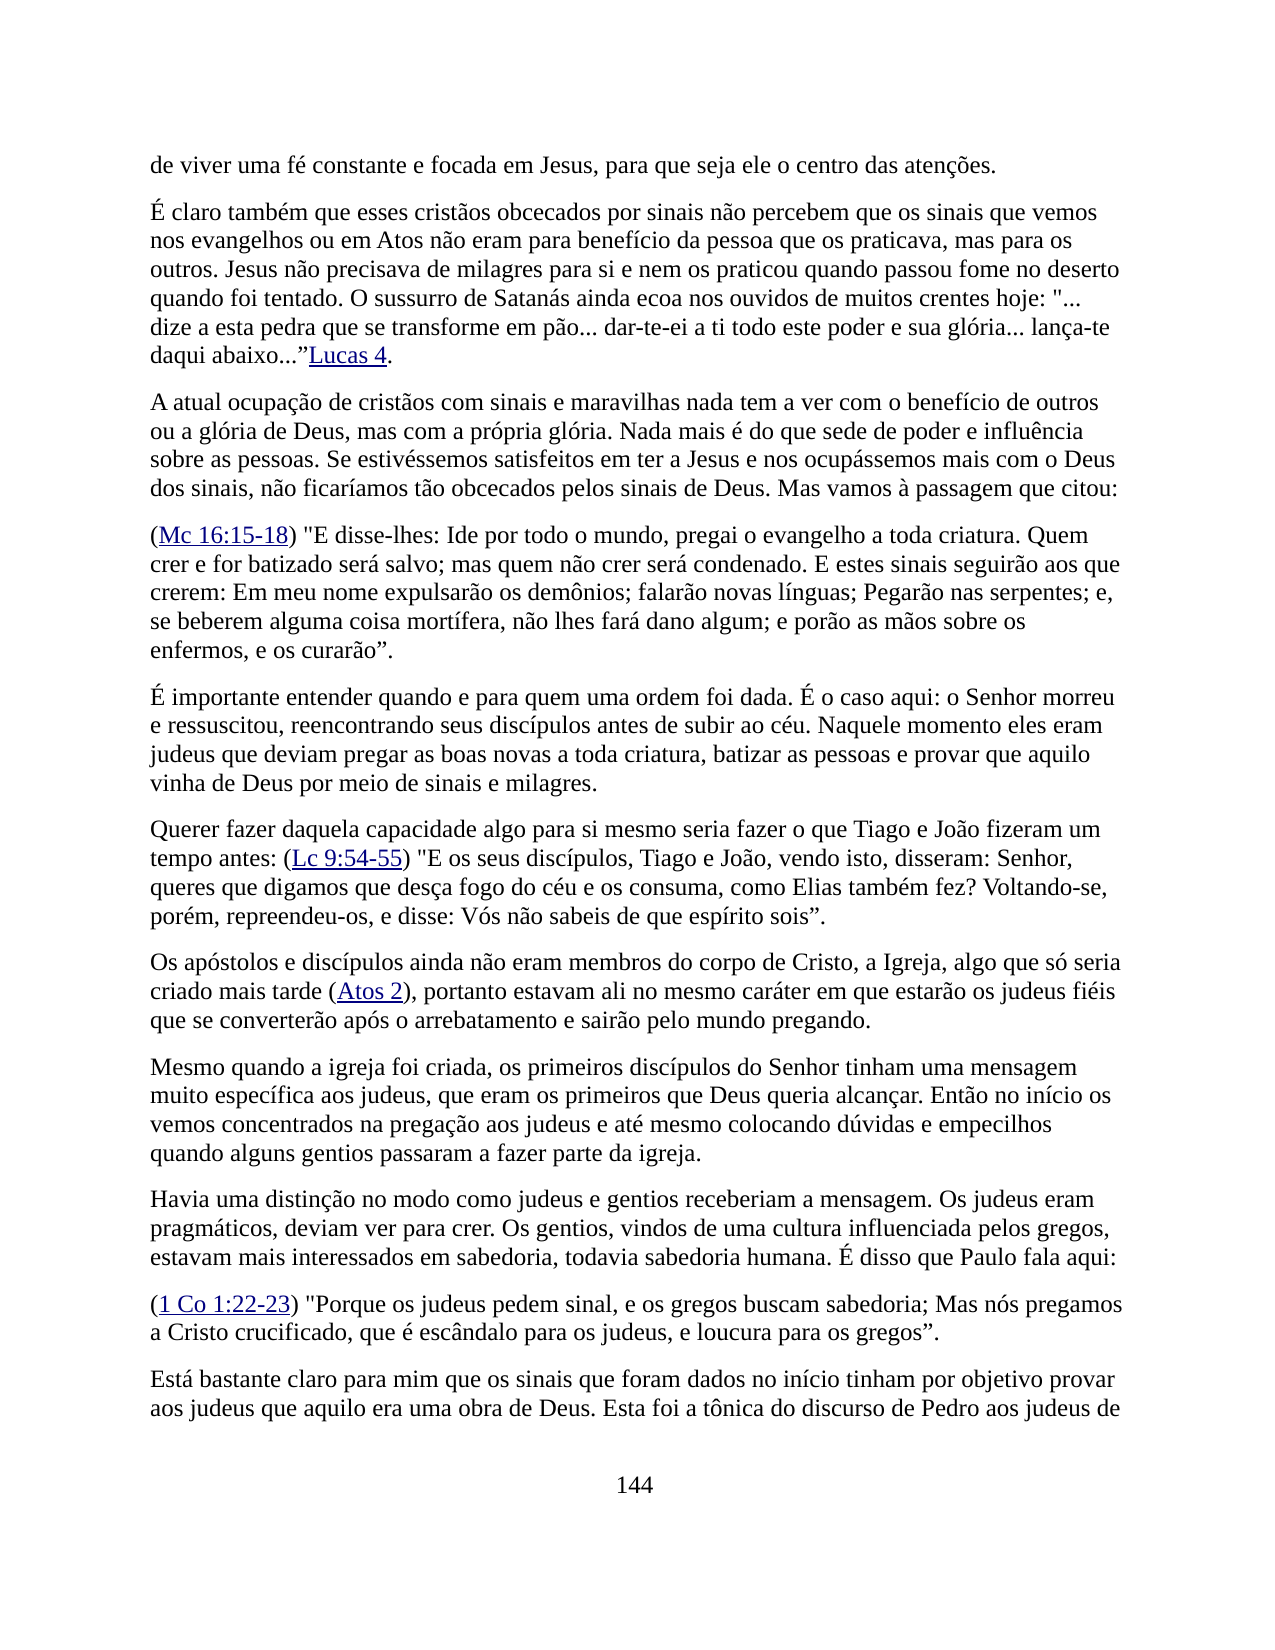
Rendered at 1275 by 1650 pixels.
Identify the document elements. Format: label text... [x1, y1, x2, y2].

text (1 Co 1:22-23) "Porque os judeus pedem sinal, e os gregos buscam sabedoria; Mas nós pregamos a Cristo crucificado, que é escândalo para os judeus, e loucura para os gregos”. [150, 1289, 1125, 1346]
text Está bastante claro para mim que os sinais que foram dados no início tinham por objetivo provar aos judeus que aquilo era uma obra de Deus. Esta foi a tônica do discurso de Pedro aos judeus de [150, 1364, 1125, 1422]
text Havia uma distinção no modo como judeus e gentios receberiam a mensagem. Os judeus eram pragmáticos, deviam ver para crer. Os gentios, vindos de uma cultura influenciada pelos gregos, estavam mais interessados em sabedoria, todavia sabedoria humana. É disso que Paulo fala aqui: [150, 1184, 1125, 1271]
text Os apóstolos e discípulos ainda não eram membros do corpo de Cristo, a Igreja, algo que só seria criado mais tarde (Atos 2), portanto estavam ali no mesmo caráter em que estarão os judeus fiéis que se converterão após o arrebatamento e sairão pelo mundo pregando. [150, 947, 1125, 1034]
text Mesmo quando a igreja foi criada, os primeiros discípulos do Senhor tinham uma mensagem muito específica aos judeus, que eram os primeiros que Deus queria alcançar. Então no início os vemos concentrados na pregação aos judeus e até mesmo colocando dúvidas e empecilhos quando alguns gentios passaram a fazer parte da igreja. [150, 1052, 1125, 1167]
text (Mc 16:15-18) "E disse-lhes: Ide por todo o mundo, pregai o evangelho a toda criatura. Quem crer e for batizado será salvo; mas quem não crer será condenado. E estes sinais seguirão aos que crerem: Em meu nome expulsarão os demônios; falarão novas línguas; Pegarão nas serpentes; e, se beberem alguma coisa mortífera, não lhes fará dano algum; e porão as mãos sobre os enfermos, e os curarão”. [150, 520, 1125, 664]
text Querer fazer daquela capacidade algo para si mesmo seria fazer o que Tiago e João fizeram um tempo antes: (Lc 9:54-55) "E os seus discípulos, Tiago e João, vendo isto, disseram: Senhor, queres que digamos que desça fogo do céu e os consuma, como Elias também fez? Voltando-se, porém, repreendeu-os, e disse: Vós não sabeis de que espírito sois”. [150, 814, 1125, 929]
text É importante entender quando e para quem uma ordem foi dada. É o caso aqui: o Senhor morreu e ressuscitou, reencontrando seus discípulos antes de subir ao céu. Naquele momento eles eram judeus que deviam pregar as boas novas a toda criatura, batizar as pessoas e provar que aquilo vinha de Deus por meio de sinais e milagres. [150, 682, 1125, 797]
text de viver uma fé constante e focada em Jesus, para que seja ele o centro das atenções. [150, 150, 1125, 179]
text É claro também que esses cristãos obcecados por sinais não percebem que os sinais que vemos nos evangelhos ou em Atos não eram para benefício da pessoa que os praticava, mas para os outros. Jesus não precisava de milagres para si e nem os praticou quando passou fome no deserto quando foi tentado. O sussurro de Satanás ainda ecoa nos ouvidos de muitos crentes hoje: "... dize a esta pedra que se transforme em pão... dar-te-ei a ti todo este poder e sua glória... lança-te daqui abaixo...”Lucas 4. [150, 197, 1125, 369]
text A atual ocupação de cristãos com sinais e maravilhas nada tem a ver com o benefício de outros ou a glória de Deus, mas com a própria glória. Nada mais é do que sede de poder e influência sobre as pessoas. Se estivéssemos satisfeitos em ter a Jesus e nos ocupássemos mais com o Deus dos sinais, não ficaríamos tão obcecados pelos sinais de Deus. Mas vamos à passagem que citou: [150, 387, 1125, 502]
